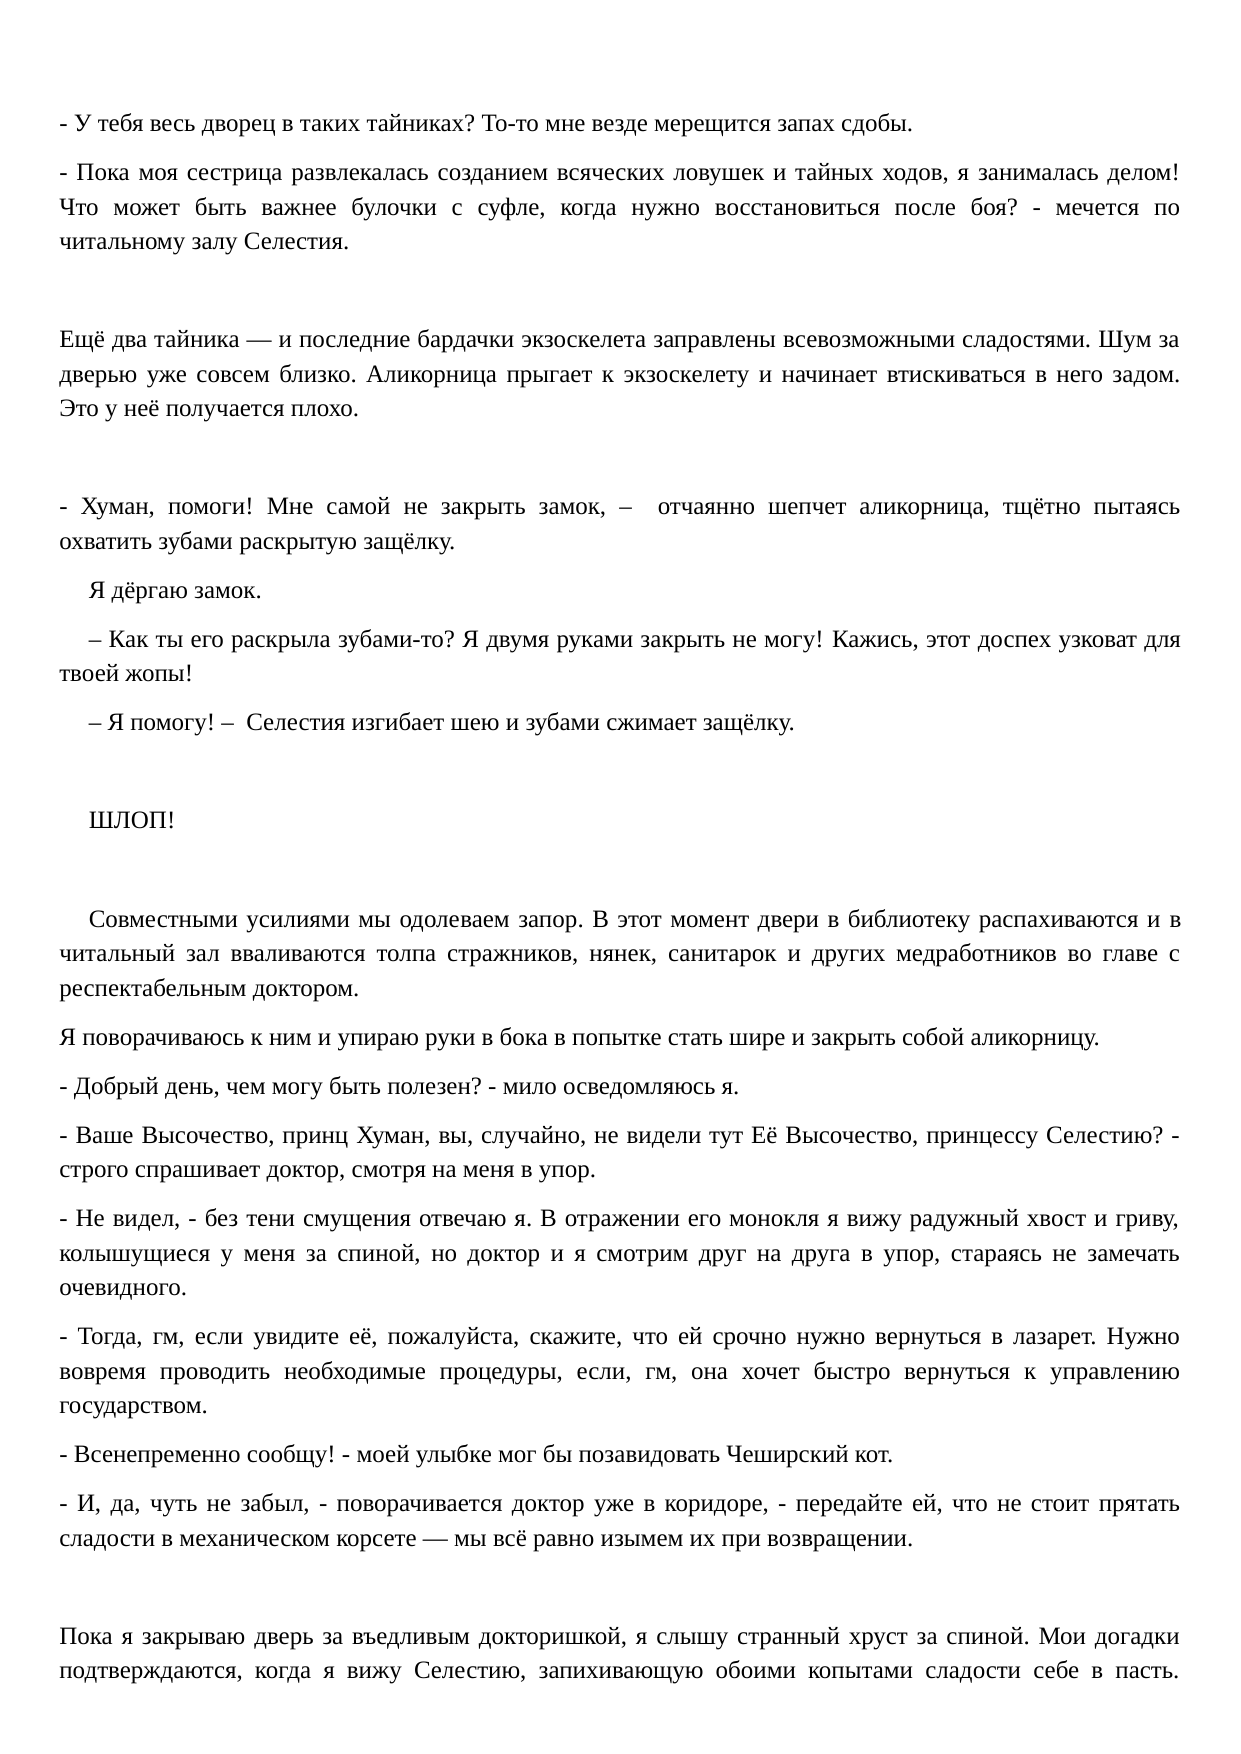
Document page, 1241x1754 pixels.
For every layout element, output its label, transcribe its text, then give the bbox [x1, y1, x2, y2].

text ШЛОП! [59, 806, 1181, 834]
text Совместными усилиями мы одолеваем запор. В этот момент двери в библиотеку распахиваются и в читальный зал вваливаются толпа стражников, нянек, санитарок и других медработников во главе с респектабельным доктором. [59, 904, 1181, 1001]
text - У тебя весь дворец в таких тайниках? То-то мне везде мерещится запах сдобы. [59, 108, 1181, 137]
text – Как ты его раскрыла зубами-то? Я двумя руками закрыть не могу! Кажись, этот доспех узковат для твоей жопы! [59, 624, 1181, 687]
text - И, да, чуть не забыл, - поворачивается доктор уже в коридоре, - передайте ей, что не стоит прятать сладости в механическом корсете — мы всё равно изымем их при возвращении. [59, 1488, 1181, 1552]
text - Всенепременно сообщу! - моей улыбке мог бы позавидовать Чеширский кот. [59, 1439, 1181, 1468]
text - Добрый день, чем могу быть полезен? - мило осведомляюсь я. [59, 1071, 1181, 1099]
text - Тогда, гм, если увидите её, пожалуйста, скажите, что ей срочно нужно вернуться в лазарет. Нужно вовремя проводить необходимые процедуры, если, гм, она хочет быстро вернуться к управлению государством. [59, 1321, 1181, 1419]
text Я дёргаю замок. [59, 575, 1181, 604]
text – Я помогу! – Селестия изгибает шею и зубами сжимает защёлку. [59, 707, 1181, 736]
text - Ваше Высочество, принц Хуман, вы, случайно, не видели тут Её Высочество, принцессу Селестию? - строго спрашивает доктор, смотря на меня в упор. [59, 1120, 1181, 1183]
text - Хуман, помоги! Мне самой не закрыть замок, – отчаянно шепчет аликорница, тщётно пытаясь охватить зубами раскрытую защёлку. [59, 491, 1181, 554]
text Ещё два тайника — и последние бардачки экзоскелета заправлены всевозможными сладостями. Шум за дверью уже совсем близко. Аликорница прыгает к экзоскелету и начинает втискиваться в него задом. Это у неё получается плохо. [59, 324, 1181, 422]
text Я поворачиваюсь к ним и упираю руки в бока в попытке стать шире и закрыть собой аликорницу. [59, 1022, 1181, 1051]
text - Не видел, - без тени смущения отвечаю я. В отражении его монокля я вижу радужный хвост и гриву, колышущиеся у меня за спиной, но доктор и я смотрим друг на друга в упор, стараясь не замечать очевидного. [59, 1203, 1181, 1301]
text Пока я закрываю дверь за въедливым докторишкой, я слышу странный хруст за спиной. Мои догадки подтверждаются, когда я вижу Селестию, запихивающую обоими копытами сладости себе в пасть. [59, 1621, 1181, 1684]
text - Пока моя сестрица развлекалась созданием всяческих ловушек и тайных ходов, я занималась делом! Что может быть важнее булочки с суфле, когда нужно восстановиться после боя? - мечется по читальному залу Селестия. [59, 157, 1181, 255]
